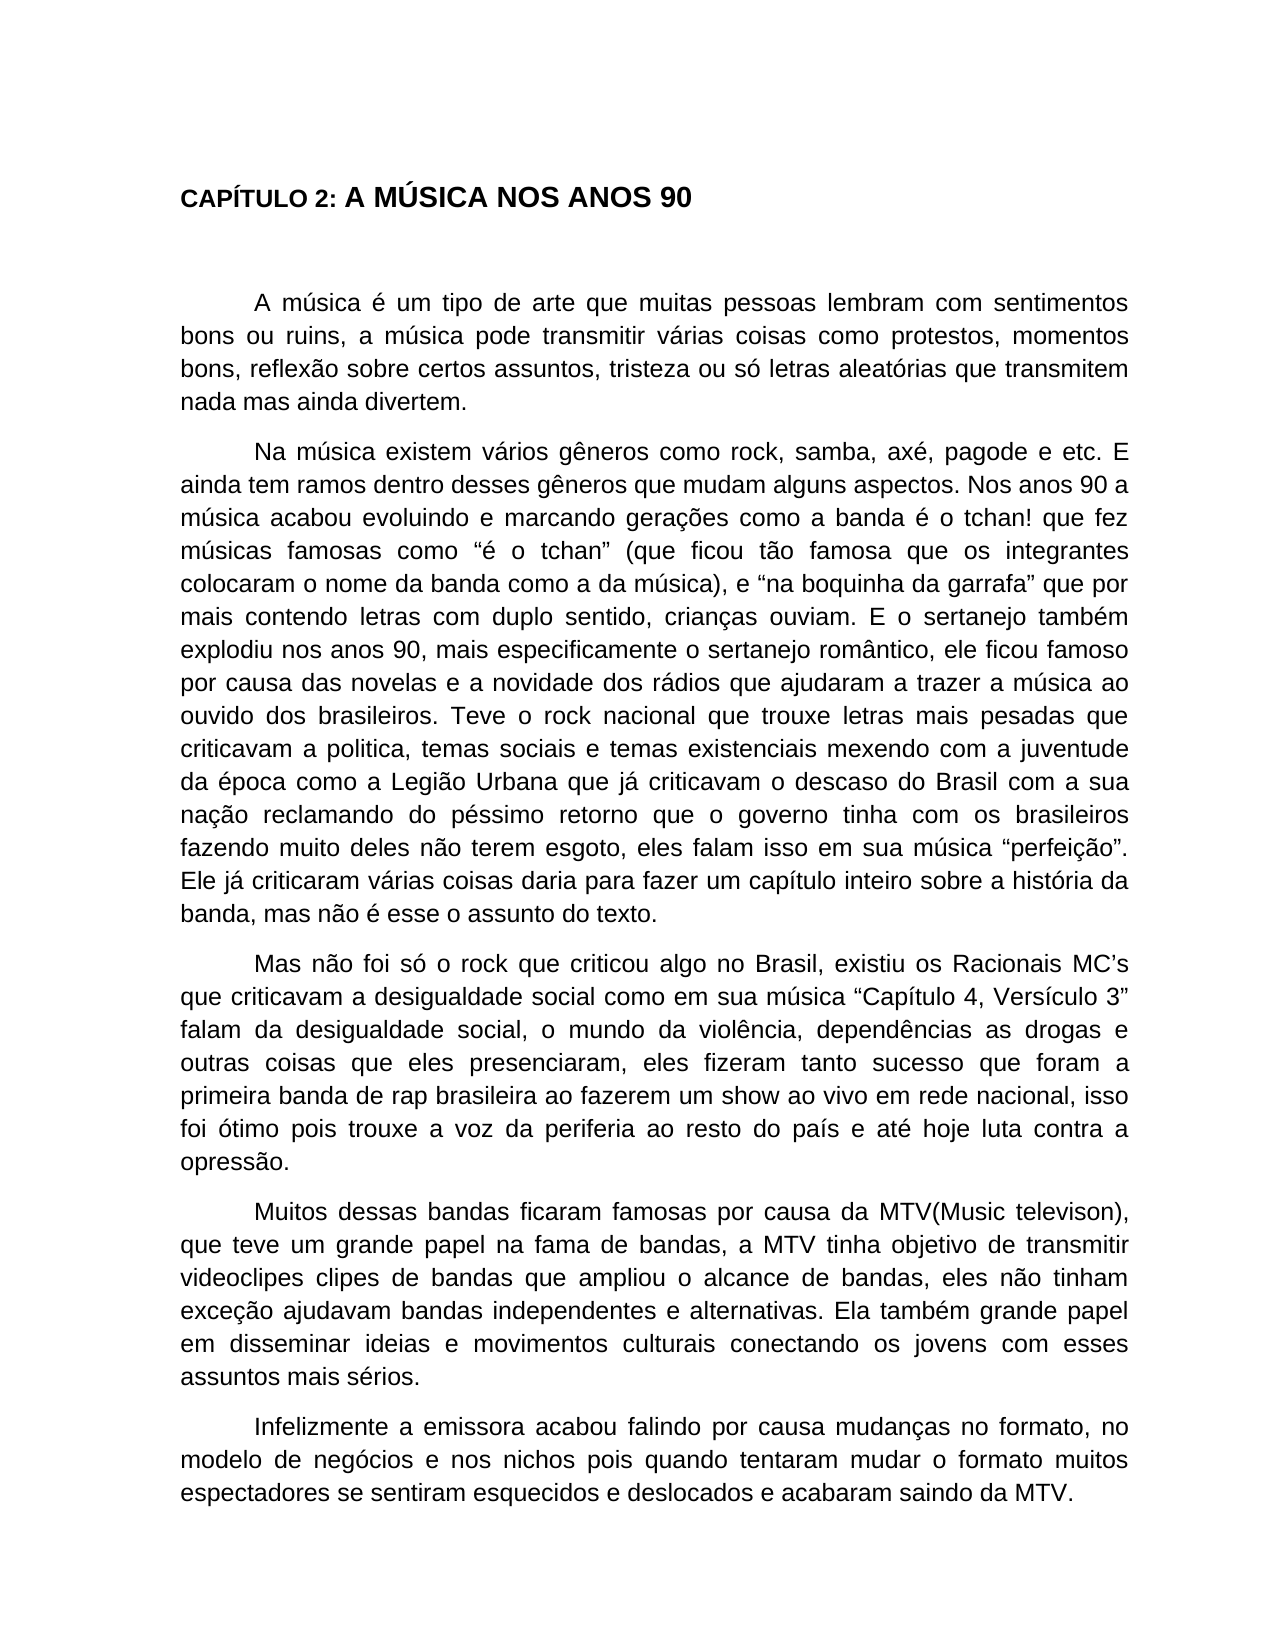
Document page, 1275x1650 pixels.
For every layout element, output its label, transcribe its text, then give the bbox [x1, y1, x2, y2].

text Infelizmente a emissora acabou falindo por causa mudanças no formato, no modelo de negócios e nos nichos pois quando tentaram mudar o formato muitos espectadores se sentiram esquecidos e deslocados e acabaram saindo da MTV. [180, 1412, 1131, 1506]
text Mas não foi só o rock que criticou algo no Brasil, existiu os Racionais MC’s que criticavam a desigualdade social como em sua música “Capítulo 4, Versículo 3” falam da desigualdade social, o mundo da violência, dependências as drogas e outras coisas que eles presenciaram, eles fizeram tanto sucesso que foram a primeira banda de rap brasileira ao fazerem um show ao vivo em rede nacional, isso foi ótimo pois trouxe a voz da periferia ao resto do país e até hoje luta contra a opressão. [180, 949, 1131, 1176]
text CAPÍTULO 2: A MÚSICA NOS ANOS 90 [180, 180, 1131, 214]
text Na música existem vários gêneros como rock, samba, axé, pagode e etc. E ainda tem ramos dentro desses gêneros que mudam alguns aspectos. Nos anos 90 a música acabou evoluindo e marcando gerações como a banda é o tchan! que fez músicas famosas como “é o tchan” (que ficou tão famosa que os integrantes colocaram o nome da banda como a da música), e “na boquinha da garrafa” que por mais contendo letras com duplo sentido, crianças ouviam. E o sertanejo também explodiu nos anos 90, mais especificamente o sertanejo romântico, ele ficou famoso por causa das novelas e a novidade dos rádios que ajudaram a trazer a música ao ouvido dos brasileiros. Teve o rock nacional que trouxe letras mais pesadas que criticavam a politica, temas sociais e temas existenciais mexendo com a juventude da época como a Legião Urbana que já criticavam o descaso do Brasil com a sua nação reclamando do péssimo retorno que o governo tinha com os brasileiros fazendo muito deles não terem esgoto, eles falam isso em sua música “perfeição”. Ele já criticaram várias coisas daria para fazer um capítulo inteiro sobre a história da banda, mas não é esse o assunto do texto. [180, 437, 1131, 928]
text A música é um tipo de arte que muitas pessoas lembram com sentimentos bons ou ruins, a música pode transmitir várias coisas como protestos, momentos bons, reflexão sobre certos assuntos, tristeza ou só letras aleatórias que transmitem nada mas ainda divertem. [180, 288, 1131, 416]
text Muitos dessas bandas ficaram famosas por causa da MTV(Music televison), que teve um grande papel na fama de bandas, a MTV tinha objetivo de transmitir videoclipes clipes de bandas que ampliou o alcance de bandas, eles não tinham exceção ajudavam bandas independentes e alternativas. Ela também grande papel em disseminar ideias e movimentos culturais conectando os jovens com esses assuntos mais sérios. [180, 1197, 1131, 1391]
